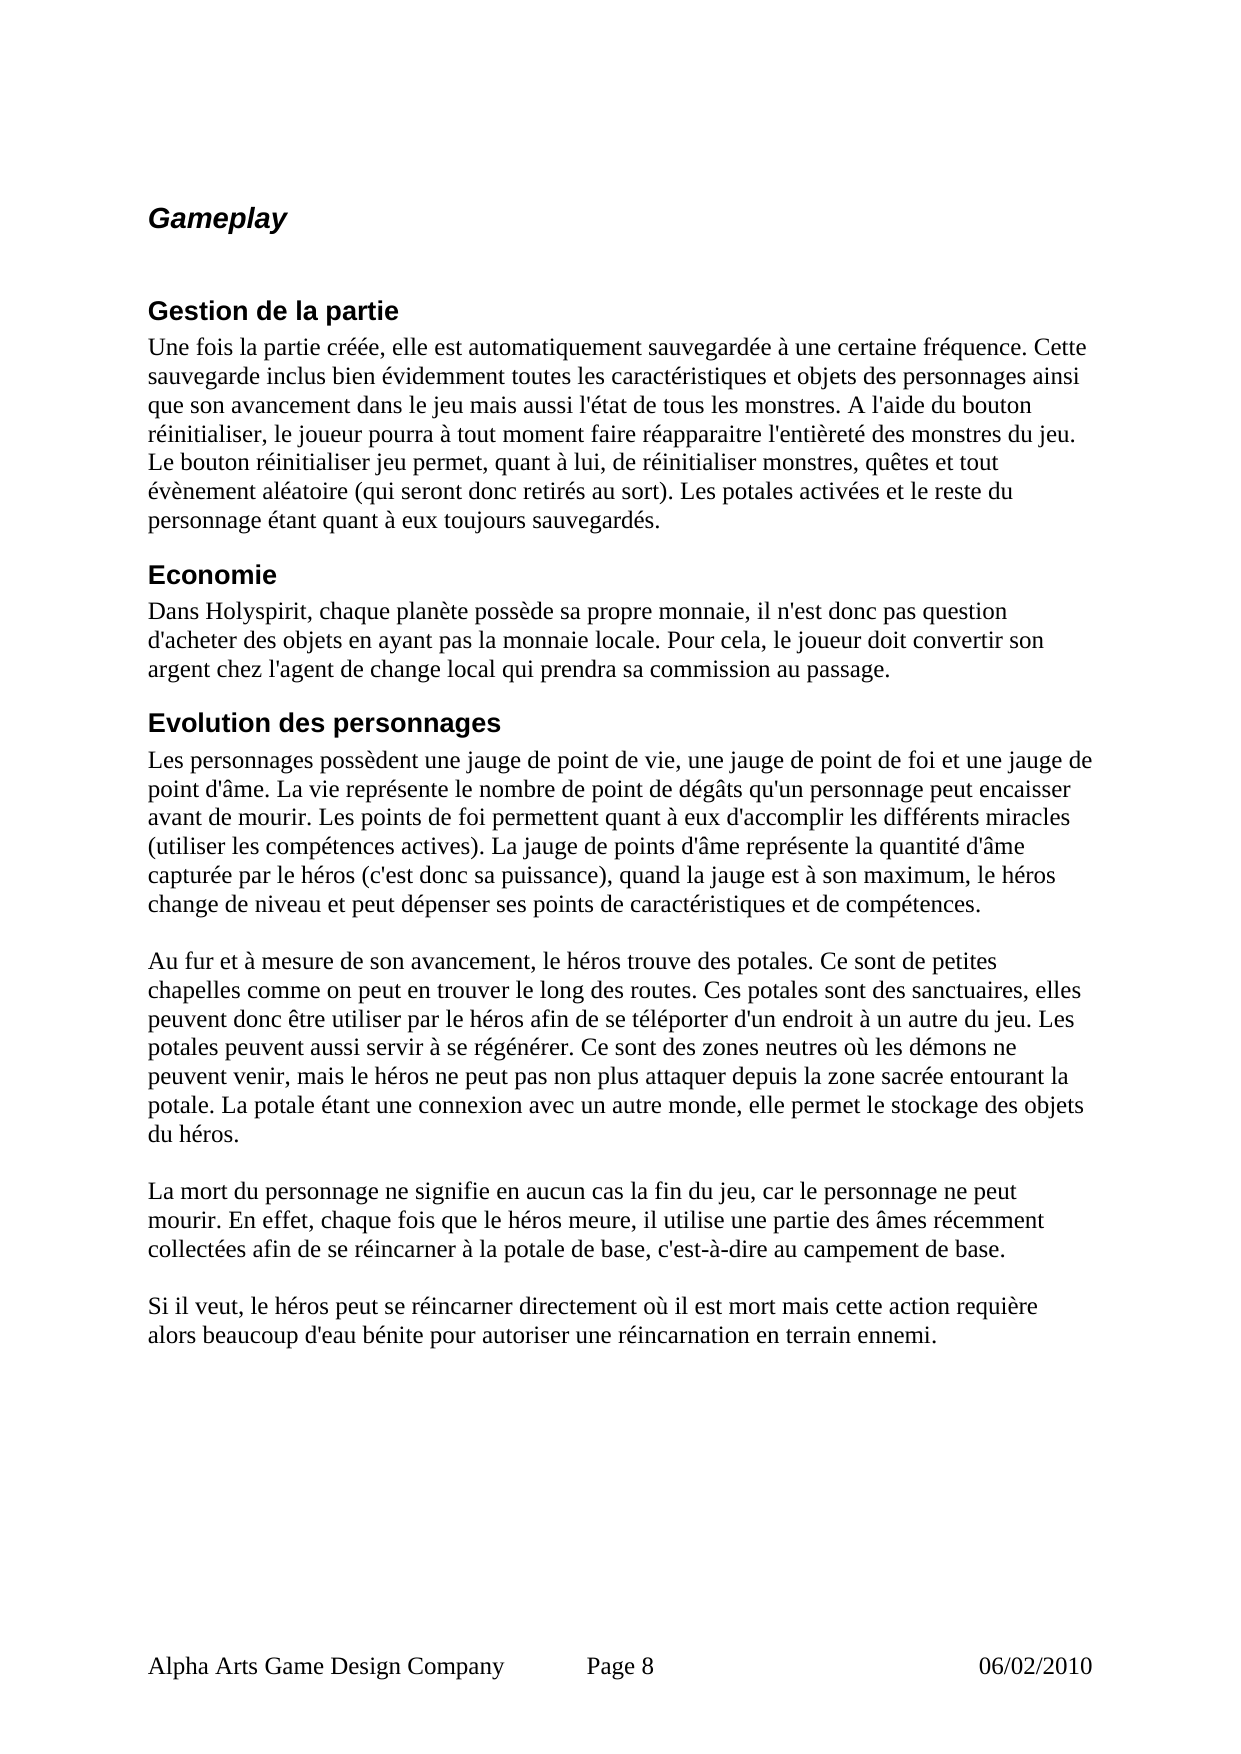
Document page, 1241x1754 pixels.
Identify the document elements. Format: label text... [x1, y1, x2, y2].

subtitle Economie [148, 559, 1092, 590]
text Dans Holyspirit, chaque planète possède sa propre monnaie, il n'est donc pas question d'acheter des objets en ayant pas la monnaie locale. Pour cela, le joueur doit convertir son argent chez l'agent de change local qui prendra sa commission au passage. [148, 596, 1092, 682]
subtitle Evolution des personnages [148, 707, 1092, 739]
subtitle Gameplay [148, 201, 1092, 235]
text Au fur et à mesure de son avancement, le héros trouve des potales. Ce sont de petites chapelles comme on peut en trouver le long des routes. Ces potales sont des sanctuaires, elles peuvent donc être utiliser par le héros afin de se téléporter d'un endroit à un autre du jeu. Les potales peuvent aussi servir à se régénérer. Ce sont des zones neutres où les démons ne peuvent venir, mais le héros ne peut pas non plus attaquer depuis la zone sacrée entourant la potale. La potale étant une connexion avec un autre monde, elle permet le stockage des objets du héros. [148, 946, 1092, 1147]
text Une fois la partie créée, elle est automatiquement sauvegardée à une certaine fréquence. Cette sauvegarde inclus bien évidemment toutes les caractéristiques et objets des personnages ainsi que son avancement dans le jeu mais aussi l'état de tous les monstres. A l'aide du bouton réinitialiser, le joueur pourra à tout moment faire réapparaitre l'entièreté des monstres du jeu. Le bouton réinitialiser jeu permet, quant à lui, de réinitialiser monstres, quêtes et tout évènement aléatoire (qui seront donc retirés au sort). Les potales activées et le reste du personnage étant quant à eux toujours sauvegardés. [148, 332, 1092, 534]
text Les personnages possèdent une jauge de point de vie, une jauge de point de foi et une jauge de point d'âme. La vie représente le nombre de point de dégâts qu'un personnage peut encaisser avant de mourir. Les points de foi permettent quant à eux d'accomplir les différents miracles (utiliser les compétences actives). La jauge de points d'âme représente la quantité d'âme capturée par le héros (c'est donc sa puissance), quand la jauge est à son maximum, le héros change de niveau et peut dépenser ses points de caractéristiques et de compétences. [148, 745, 1092, 917]
text La mort du personnage ne signifie en aucun cas la fin du jeu, car le personnage ne peut mourir. En effet, chaque fois que le héros meure, il utilise une partie des âmes récemment collectées afin de se réincarner à la potale de base, c'est-à-dire au campement de base. [148, 1176, 1092, 1262]
text Si il veut, le héros peut se réincarner directement où il est mort mais cette action requière alors beaucoup d'eau bénite pour autoriser une réincarnation en terrain ennemi. [148, 1291, 1092, 1349]
subtitle Gestion de la partie [148, 295, 1092, 326]
